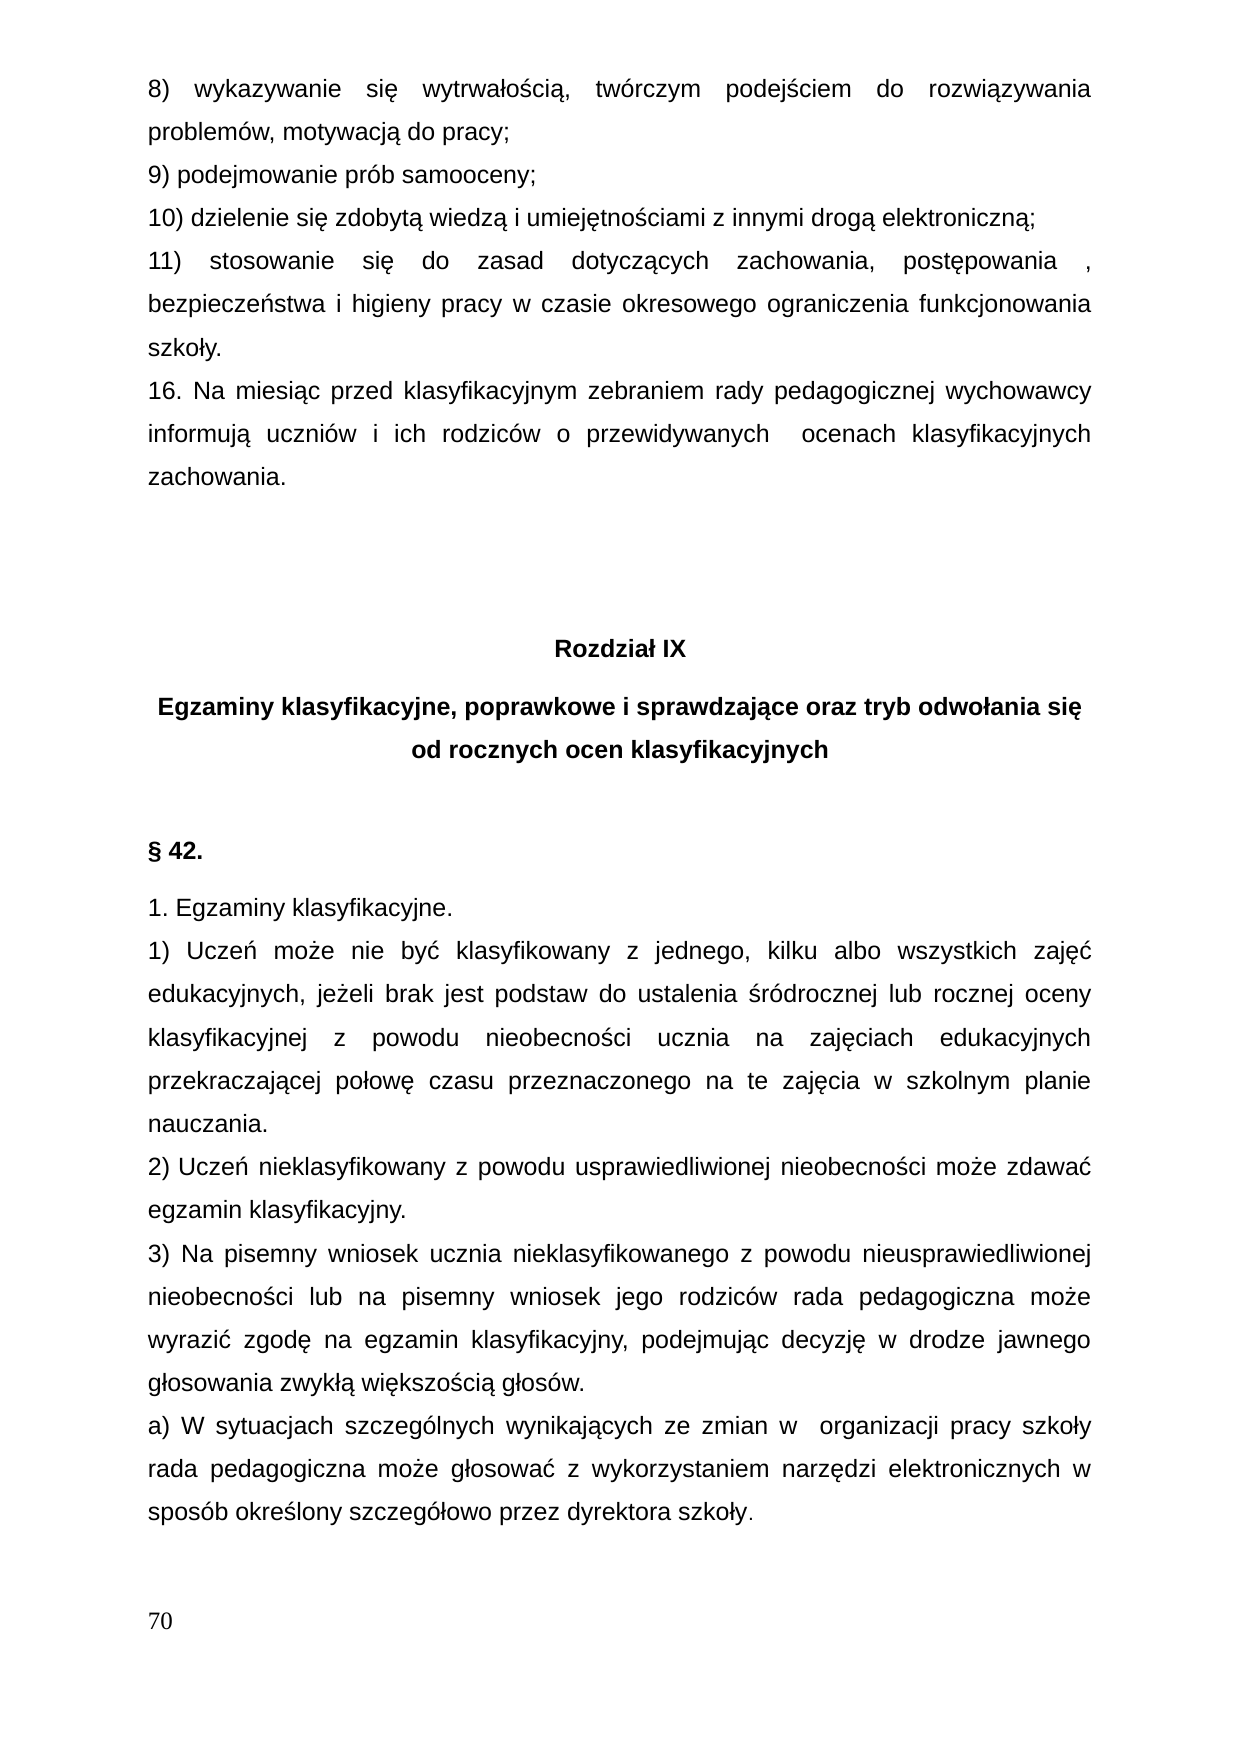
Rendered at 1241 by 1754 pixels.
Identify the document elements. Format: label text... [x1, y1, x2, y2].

text Egzaminy klasyfikacyjne, poprawkowe i sprawdzające oraz tryb odwołania się od rocznych ocen klasyfikacyjnych [148, 692, 1093, 764]
text 2) Uczeń nieklasyfikowany z powodu usprawiedliwionej nieobecności może zdawać egzamin klasyfikacyjny. [148, 1152, 1093, 1224]
text 10) dzielenie się zdobytą wiedzą i umiejętnościami z innymi drogą elektroniczną; [148, 203, 1093, 232]
text 11) stosowanie się do zasad dotyczących zachowania, postępowania , bezpieczeństwa i higieny pracy w czasie okresowego ograniczenia funkcjonowania szkoły. [148, 246, 1093, 361]
text a) W sytuacjach szczególnych wynikających ze zmian w organizacji pracy szkoły rada pedagogiczna może głosować z wykorzystaniem narzędzi elektronicznych w sposób określony szczegółowo przez dyrektora szkoły. [148, 1411, 1093, 1526]
text Rozdział IX [148, 634, 1093, 663]
text 1) Uczeń może nie być klasyfikowany z jednego, kilku albo wszystkich zajęć edukacyjnych, jeżeli brak jest podstaw do ustalenia śródrocznej lub rocznej oceny klasyfikacyjnej z powodu nieobecności ucznia na zajęciach edukacyjnych przekraczającej połowę czasu przeznaczonego na te zajęcia w szkolnym planie nauczania. [148, 936, 1093, 1137]
text 16. Na miesiąc przed klasyfikacyjnym zebraniem rady pedagogicznej wychowawcy informują uczniów i ich rodziców o przewidywanych ocenach klasyfikacyjnych zachowania. [148, 376, 1093, 491]
text 3) Na pisemny wniosek ucznia nieklasyfikowanego z powodu nieusprawiedliwionej nieobecności lub na pisemny wniosek jego rodziców rada pedagogiczna może wyrazić zgodę na egzamin klasyfikacyjny, podejmując decyzję w drodze jawnego głosowania zwykłą większością głosów. [148, 1238, 1093, 1397]
text § 42. [148, 836, 1093, 864]
text 1. Egzaminy klasyfikacyjne. [148, 893, 1093, 922]
text 9) podejmowanie prób samooceny; [148, 160, 1093, 189]
text 8) wykazywanie się wytrwałością, twórczym podejściem do rozwiązywania problemów, motywacją do pracy; [148, 74, 1093, 146]
